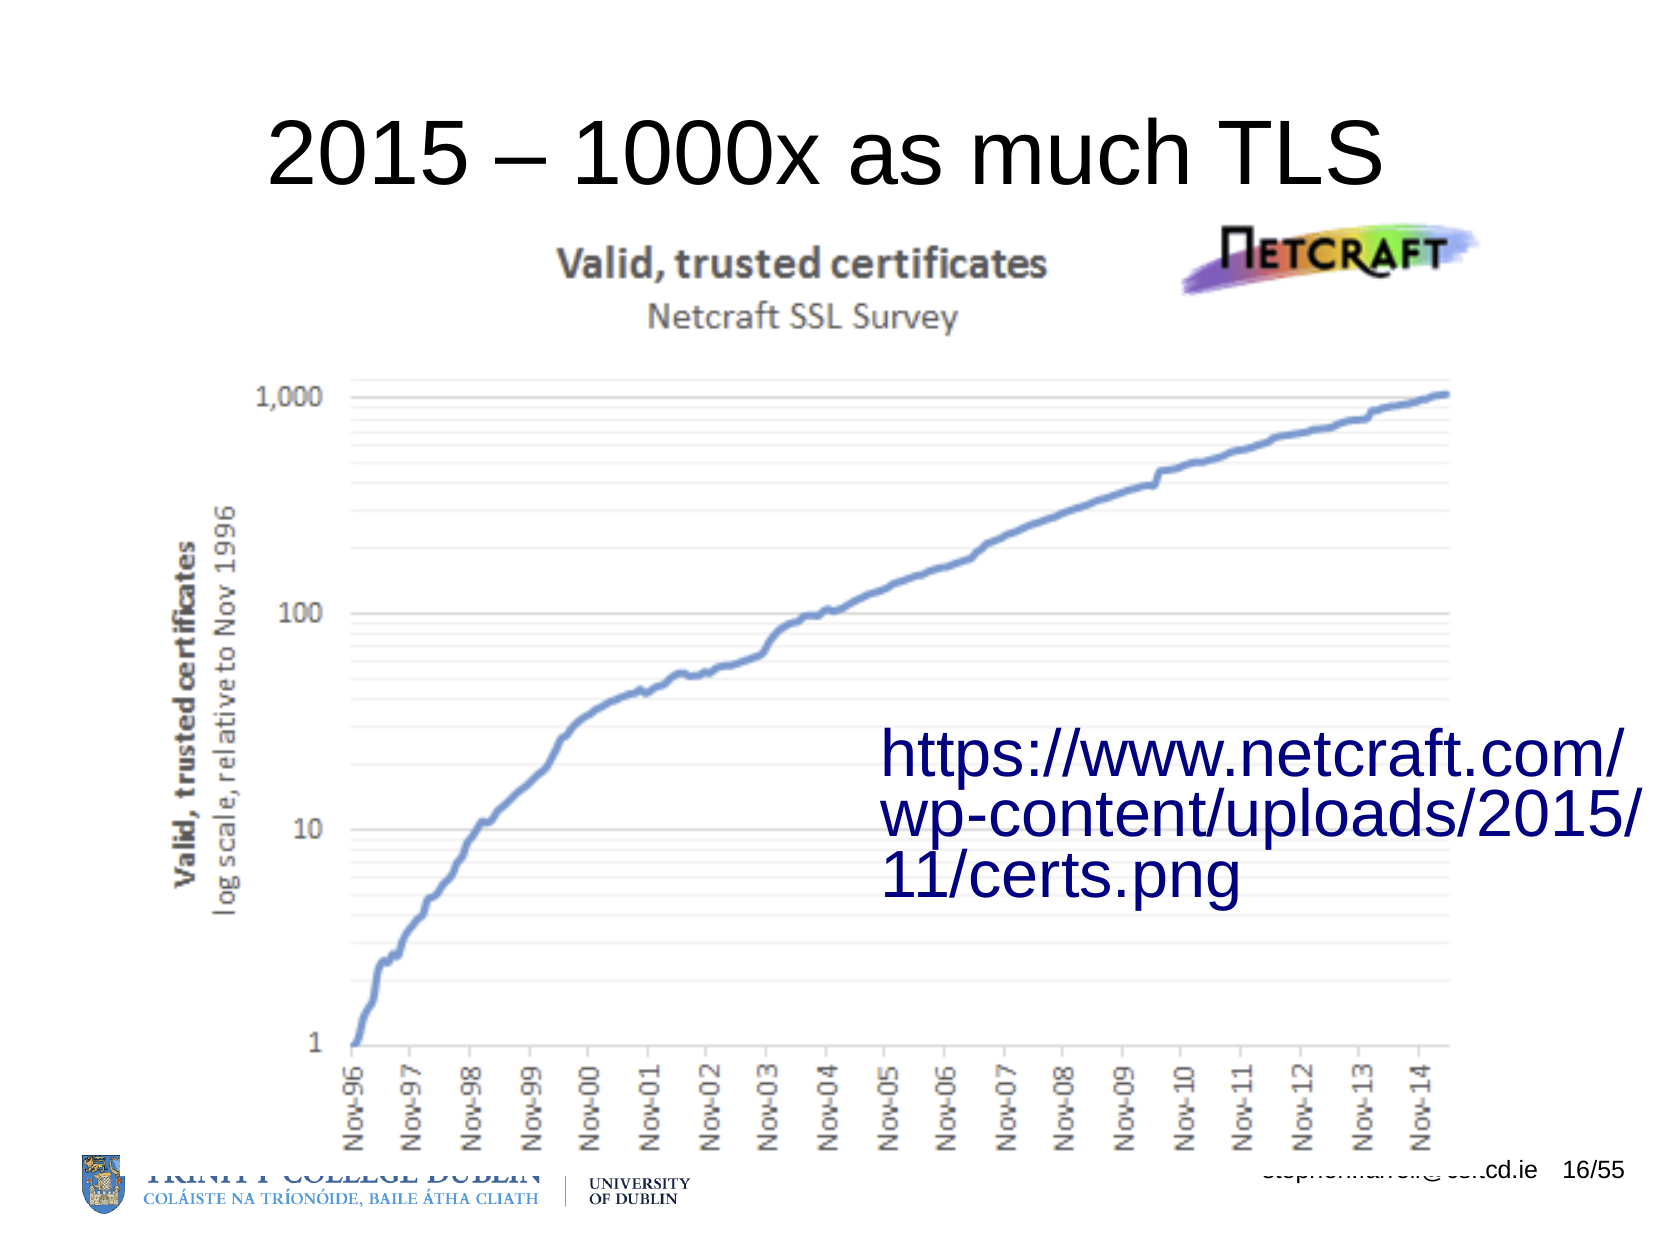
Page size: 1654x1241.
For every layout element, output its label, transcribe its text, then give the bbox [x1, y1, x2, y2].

title 2015 – 1000x as much TLS [82, 49, 1571, 257]
picture [82, 206, 1486, 1214]
list https://www.netcraft.com/wp-content/uploads/2015/11/certs.png [810, 715, 1651, 946]
